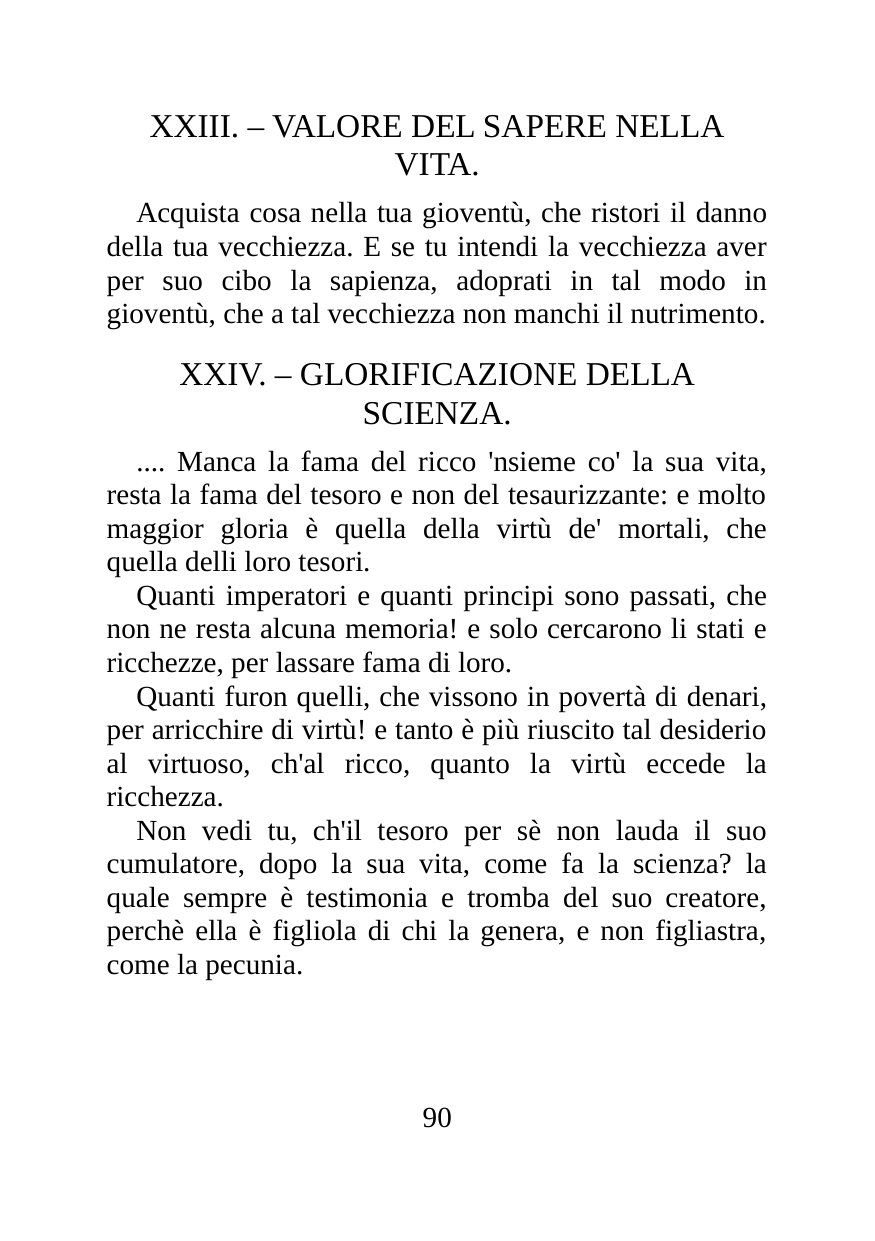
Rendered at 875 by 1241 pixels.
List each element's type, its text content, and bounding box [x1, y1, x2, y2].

subtitle XXIII. ‒ VALORE DEL SAPERE NELLA VITA. [106, 106, 768, 183]
subtitle XXIV. ‒ GLORIFICAZIONE DELLA SCIENZA. [106, 355, 768, 431]
text Quanti furon quelli, che vissono in povertà di denari, per arricchire di virtù! e tanto è più riuscito tal desiderio al virtuoso, ch'al ricco, quanto la virtù eccede la ricchezza. [106, 679, 768, 813]
text Quanti imperatori e quanti principi sono passati, che non ne resta alcuna memoria! e solo cercarono li stati e ricchezze, per lassare fama di loro. [106, 578, 768, 679]
text Non vedi tu, ch'il tesoro per sè non lauda il suo cumulatore, dopo la sua vita, come fa la scienza? la quale sempre è testimonia e tromba del suo creatore, perchè ella è figliola di chi la genera, e non figliastra, come la pecunia. [106, 813, 768, 981]
text Acquista cosa nella tua gioventù, che ristori il danno della tua vecchiezza. E se tu intendi la vecchiezza aver per suo cibo la sapienza, adoprati in tal modo in gioventù, che a tal vecchiezza non manchi il nutrimento. [106, 196, 768, 330]
text .... Manca la fama del ricco 'nsieme co' la sua vita, resta la fama del tesoro e non del tesaurizzante: e molto maggior gloria è quella della virtù de' mortali, che quella delli loro tesori. [106, 444, 768, 578]
